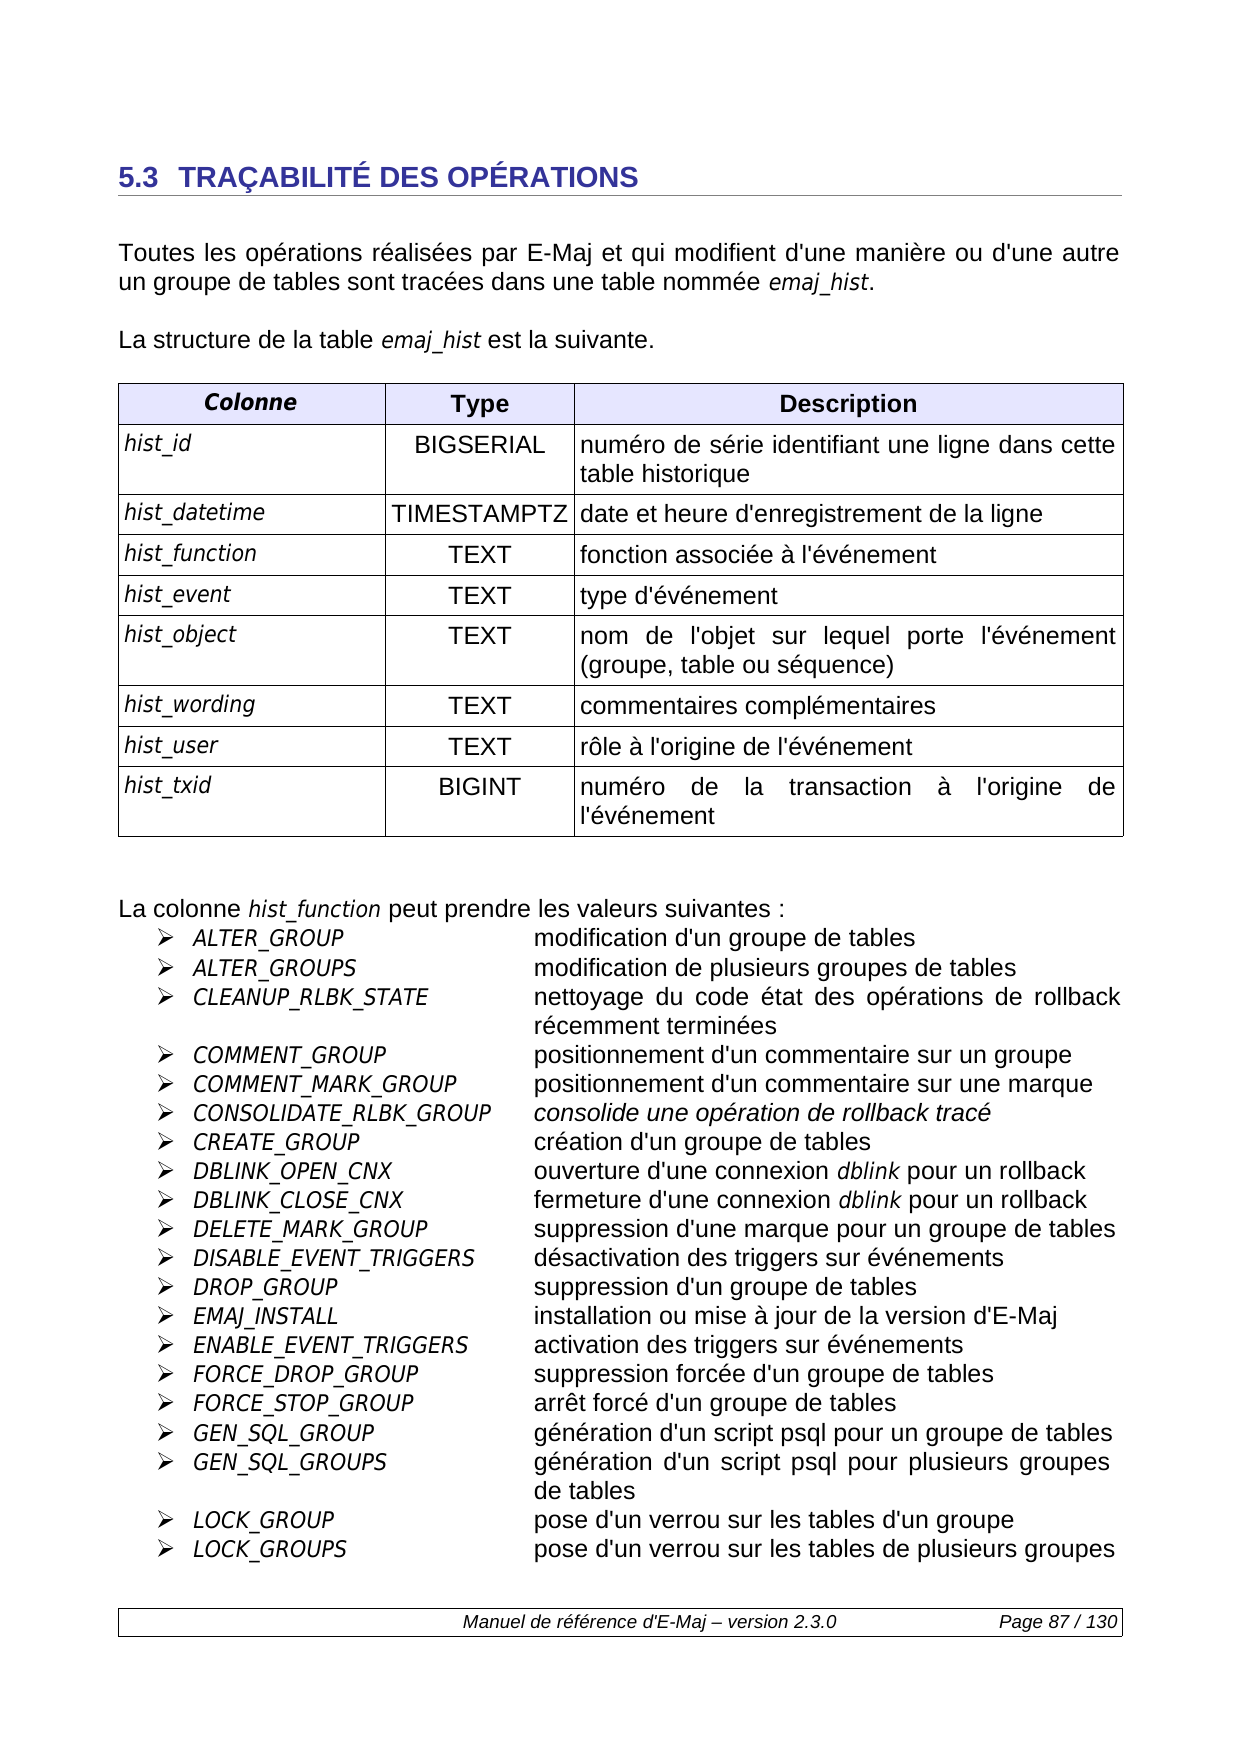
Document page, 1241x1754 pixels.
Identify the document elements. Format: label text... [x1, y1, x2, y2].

table_header Type [386, 384, 574, 424]
table_cell hist_function [119, 535, 385, 575]
text Toutes les opérations réalisées par E-Maj et qui modifient d'une manière ou d'une autre un groupe de tables sont tracées dans une table nommée emaj_hist. [118, 238, 1122, 296]
list FORCE_STOP_GROUP arrêt forcé d'un groupe de tables [156, 1388, 1122, 1417]
table_header Description [575, 384, 1123, 424]
table_cell type d'événement [575, 576, 1123, 615]
table_cell hist_event [119, 576, 385, 615]
table_cell fonction associée à l'événement [575, 535, 1123, 575]
list FORCE_DROP_GROUP suppression forcée d'un groupe de tables [156, 1359, 1122, 1388]
table_cell TEXT [386, 686, 574, 726]
table_cell nom de l'objet sur lequel porte l'événement (groupe, table ou séquence) [575, 616, 1123, 685]
table_cell BIGSERIAL [386, 425, 574, 493]
list ALTER_GROUPS modification de plusieurs groupes de tables [156, 952, 1122, 981]
table_cell date et heure d'enregistrement de la ligne [575, 495, 1123, 534]
table_cell hist_id [119, 425, 385, 493]
list DELETE_MARK_GROUP suppression d'une marque pour un groupe de tables [156, 1214, 1122, 1243]
table_cell TEXT [386, 576, 574, 615]
table_header Colonne [119, 384, 385, 424]
list ALTER_GROUP modification d'un groupe de tables [156, 923, 1122, 952]
list CONSOLIDATE_RLBK_GROUP consolide une opération de rollback tracé [156, 1098, 1122, 1127]
table_cell TEXT [386, 616, 574, 685]
list CLEANUP_RLBK_STATE nettoyage du code état des opérations de rollback récemment terminées [156, 981, 1122, 1039]
table_cell commentaires complémentaires [575, 686, 1123, 726]
table_cell numéro de la transaction à l'origine de l'événement [575, 767, 1123, 836]
list COMMENT_MARK_GROUP positionnement d'un commentaire sur une marque [156, 1069, 1122, 1098]
list DBLINK_OPEN_CNX ouverture d'une connexion dblink pour un rollback [156, 1156, 1122, 1185]
list LOCK_GROUP pose d'un verrou sur les tables d'un groupe [156, 1504, 1122, 1534]
table_cell TEXT [386, 727, 574, 766]
table_cell hist_txid [119, 767, 385, 836]
text La structure de la table emaj_hist est la suivante. [118, 325, 1122, 354]
list GEN_SQL_GROUP génération d'un script psql pour un groupe de tables [156, 1417, 1122, 1446]
table_cell hist_wording [119, 686, 385, 726]
table_cell rôle à l'origine de l'événement [575, 727, 1123, 766]
list ENABLE_EVENT_TRIGGERS activation des triggers sur événements [156, 1330, 1122, 1359]
list CREATE_GROUP création d'un groupe de tables [156, 1127, 1122, 1156]
table_cell hist_user [119, 727, 385, 766]
list COMMENT_GROUP positionnement d'un commentaire sur un groupe [156, 1039, 1122, 1069]
table_cell TIMESTAMPTZ [386, 495, 574, 534]
list DISABLE_EVENT_TRIGGERS désactivation des triggers sur événements [156, 1243, 1122, 1272]
list GEN_SQL_GROUPS génération d'un script psql pour plusieurs groupes de tables [156, 1446, 1122, 1504]
text La colonne hist_function peut prendre les valeurs suivantes : [118, 894, 1122, 923]
table_cell hist_datetime [119, 495, 385, 534]
list DROP_GROUP suppression d'un groupe de tables [156, 1272, 1122, 1301]
table_cell TEXT [386, 535, 574, 575]
table_cell numéro de série identifiant une ligne dans cette table historique [575, 425, 1123, 493]
list LOCK_GROUPS pose d'un verrou sur les tables de plusieurs groupes [156, 1534, 1122, 1563]
list DBLINK_CLOSE_CNX fermeture d'une connexion dblink pour un rollback [156, 1185, 1122, 1214]
table_cell BIGINT [386, 767, 574, 836]
table_cell hist_object [119, 616, 385, 685]
subtitle Traçabilité des opérations [118, 160, 1122, 195]
list EMAJ_INSTALL installation ou mise à jour de la version d'E-Maj [156, 1301, 1122, 1330]
